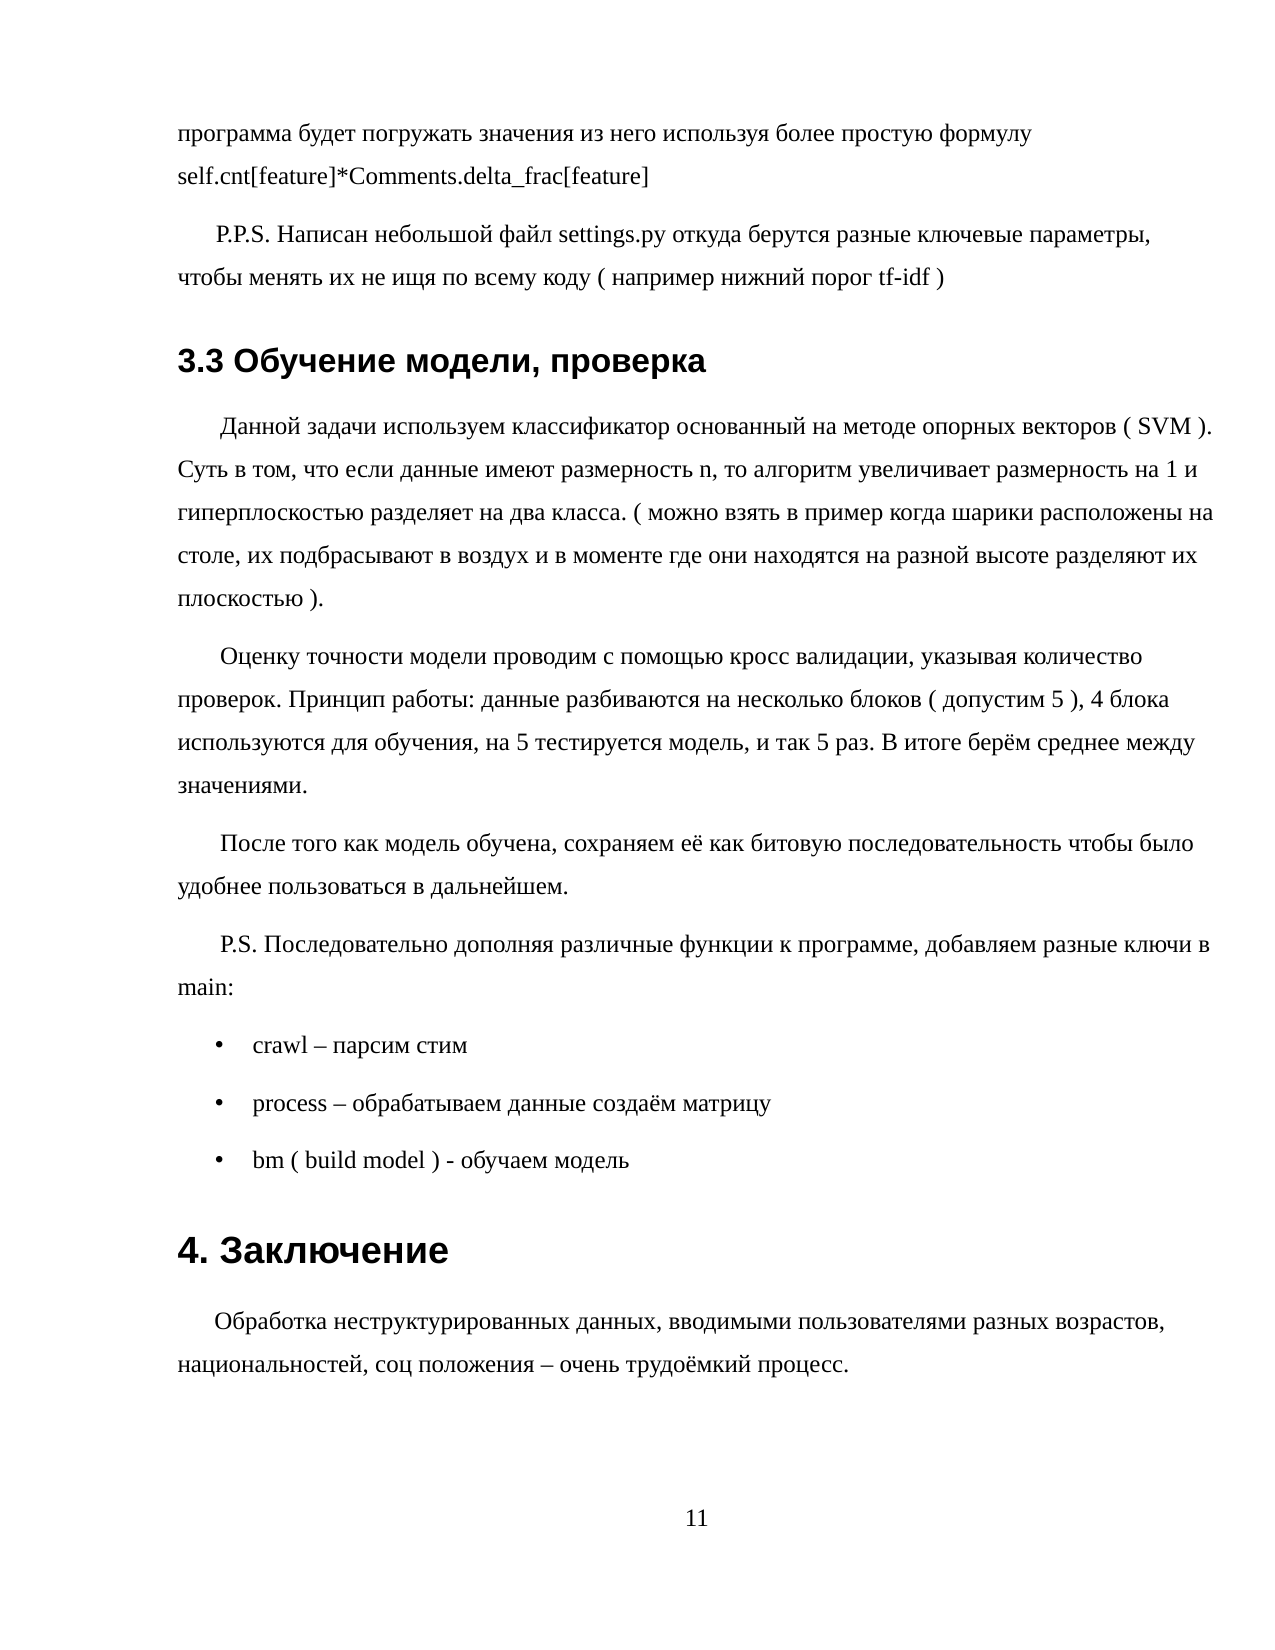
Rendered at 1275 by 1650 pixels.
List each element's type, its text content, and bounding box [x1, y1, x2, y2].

text Данной задачи используем классификатор основанный на методе опорных векторов ( SVM ). Суть в том, что если данные имеют размерность n, то алгоритм увеличивает размерность на 1 и гиперплоскостью разделяет на два класса. ( можно взять в пример когда шарики расположены на столе, их подбрасывают в воздух и в моменте где они находятся на разной высоте разделяют их плоскостью ). [177, 411, 1216, 612]
list process – обрабатываем данные создаём матрицу [215, 1088, 1216, 1116]
subtitle 3.3 Обучение модели, проверка [177, 341, 1216, 379]
text После того как модель обучена, сохраняем её как битовую последовательность чтобы было удобнее пользоваться в дальнейшем. [177, 828, 1216, 900]
list bm ( build model ) - обучаем модель [215, 1145, 1216, 1174]
list crawl – парсим стим [215, 1030, 1216, 1059]
text Оценку точности модели проводим с помощью кросс валидации, указывая количество проверок. Принцип работы: данные разбиваются на несколько блоков ( допустим 5 ), 4 блока используются для обучения, на 5 тестируется модель, и так 5 раз. В итоге берём среднее между значениями. [177, 641, 1216, 799]
subtitle 4. Заключение [177, 1228, 1216, 1272]
text Обработка неструктурированных данных, вводимыми пользователями разных возрастов, национальностей, соц положения – очень трудоёмкий процесс. [177, 1306, 1216, 1378]
text программа будет погружать значения из него используя более простую формулу self.cnt[feature]*Comments.delta_frac[feature] [177, 118, 1216, 190]
text P.P.S. Написан небольшой файл settings.py откуда берутся разные ключевые параметры, чтобы менять их не ищя по всему коду ( например нижний порог tf-idf ) [177, 219, 1216, 291]
text P.S. Последовательно дополняя различные функции к программе, добавляем разные ключи в main: [177, 929, 1216, 1001]
